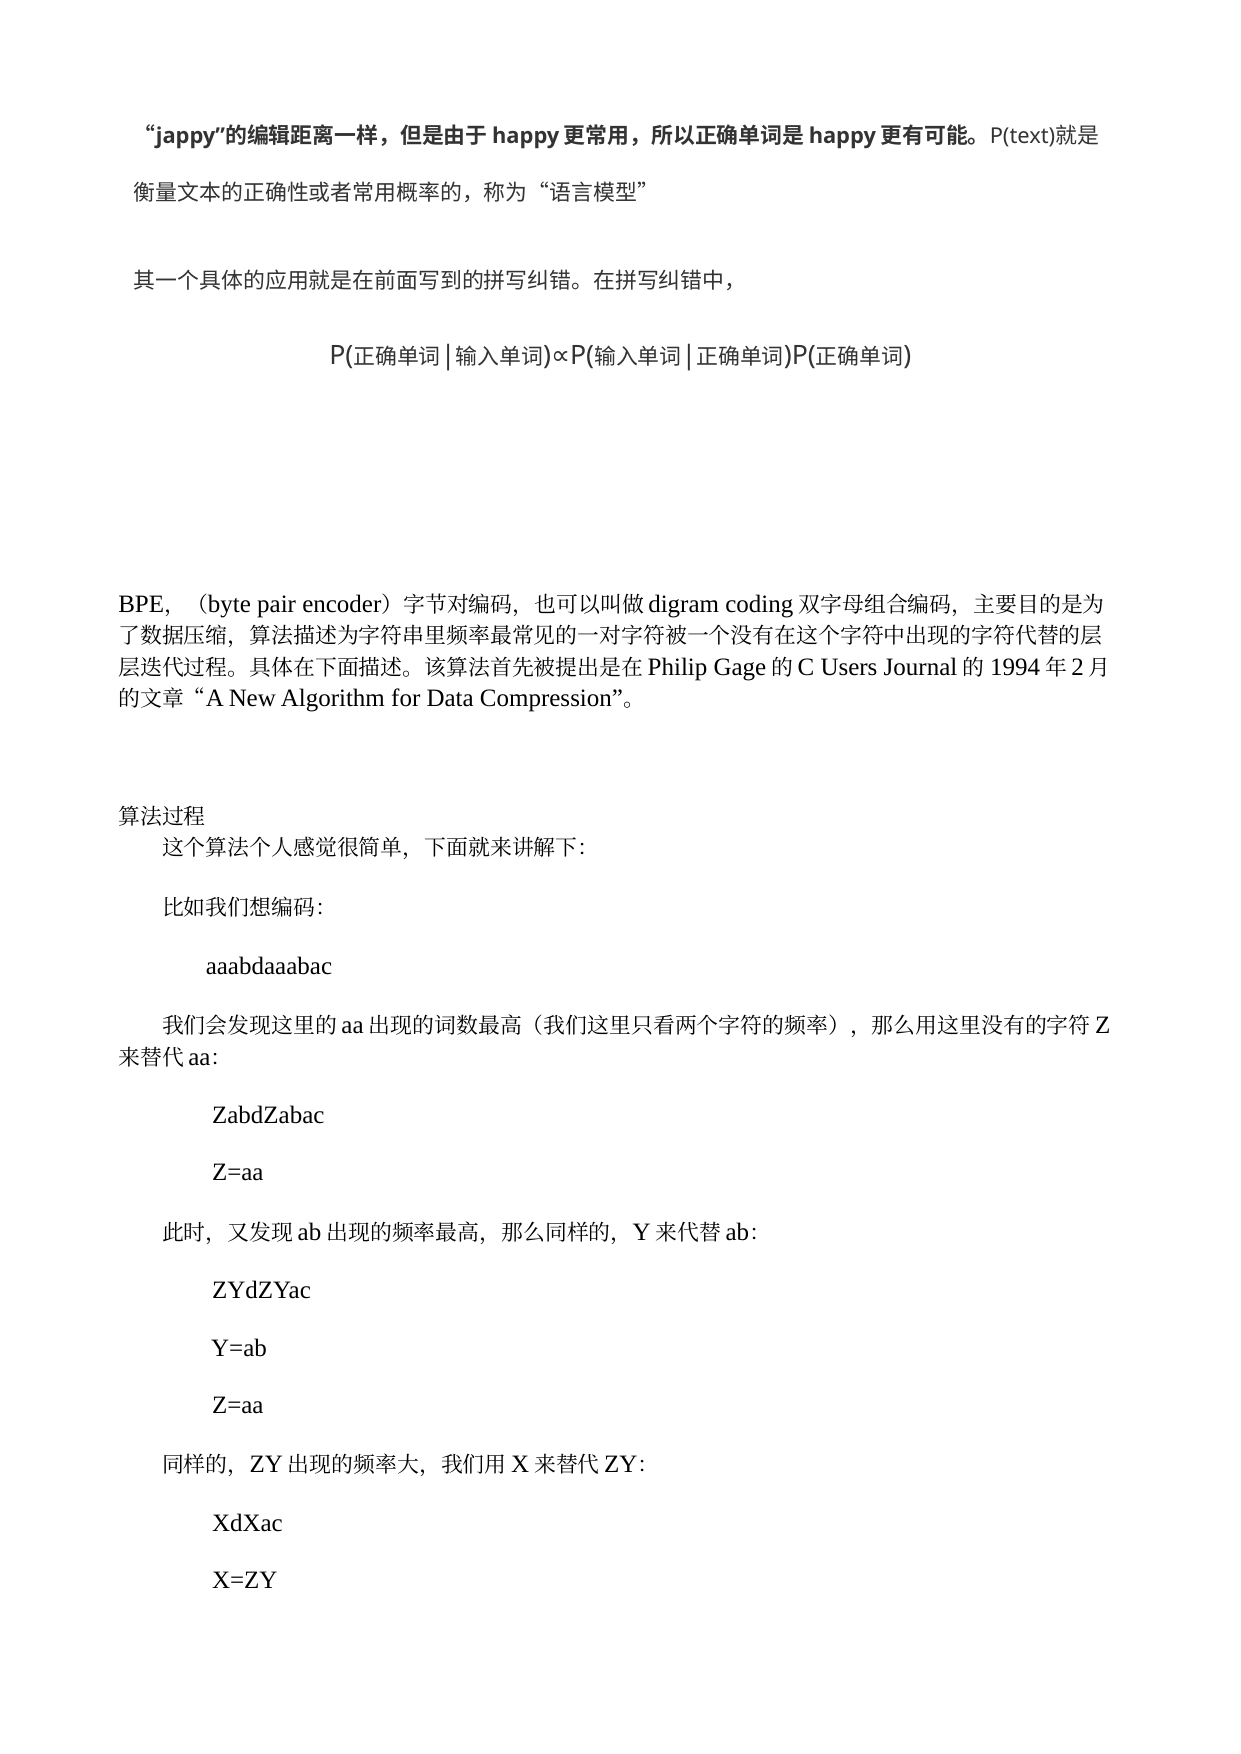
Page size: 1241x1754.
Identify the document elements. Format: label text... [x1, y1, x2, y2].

text Z=aa [118, 1390, 1122, 1419]
text 我们会发现这里的aa出现的词数最高（我们这里只看两个字符的频率），那么用这里没有的字符Z来替代aa： [118, 1008, 1122, 1071]
text ZabdZabac [118, 1100, 1122, 1129]
text Y=ab [118, 1333, 1122, 1361]
text P(正确单词|输入单词)∝P(输入单词|正确单词)P(正确单词) [118, 336, 1122, 372]
text 这个算法个人感觉很简单，下面就来讲解下： [118, 830, 1122, 862]
text 比如我们想编码： [118, 891, 1122, 922]
text aaabdaaabac [118, 951, 1122, 979]
text BPE，（byte pair encoder）字节对编码，也可以叫做digram coding双字母组合编码，主要目的是为了数据压缩，算法描述为字符串里频率最常见的一对字符被一个没有在这个字符中出现的字符代替的层层迭代过程。具体在下面描述。该算法首先被提出是在Philip Gage的C Users Journal的 1994年2月的文章“A New Algorithm for Data Compression”。 [118, 587, 1122, 713]
text X=ZY [118, 1565, 1122, 1594]
text 此时，又发现ab出现的频率最高，那么同样的，Y来代替ab： [118, 1215, 1122, 1246]
text ZYdZYac [118, 1275, 1122, 1304]
text Z=aa [118, 1157, 1122, 1186]
text 同样的，ZY出现的频率大，我们用X来替代ZY： [118, 1448, 1122, 1479]
text “jappy”的编辑距离一样，但是由于happy更常用，所以正确单词是happy更有可能。P(text)就是衡量文本的正确性或者常用概率的，称为“语言模型” [134, 118, 1106, 207]
text XdXac [118, 1508, 1122, 1537]
text 算法过程 [118, 799, 1122, 830]
text 其一个具体的应用就是在前面写到的拼写纠错。在拼写纠错中， [134, 263, 1106, 295]
